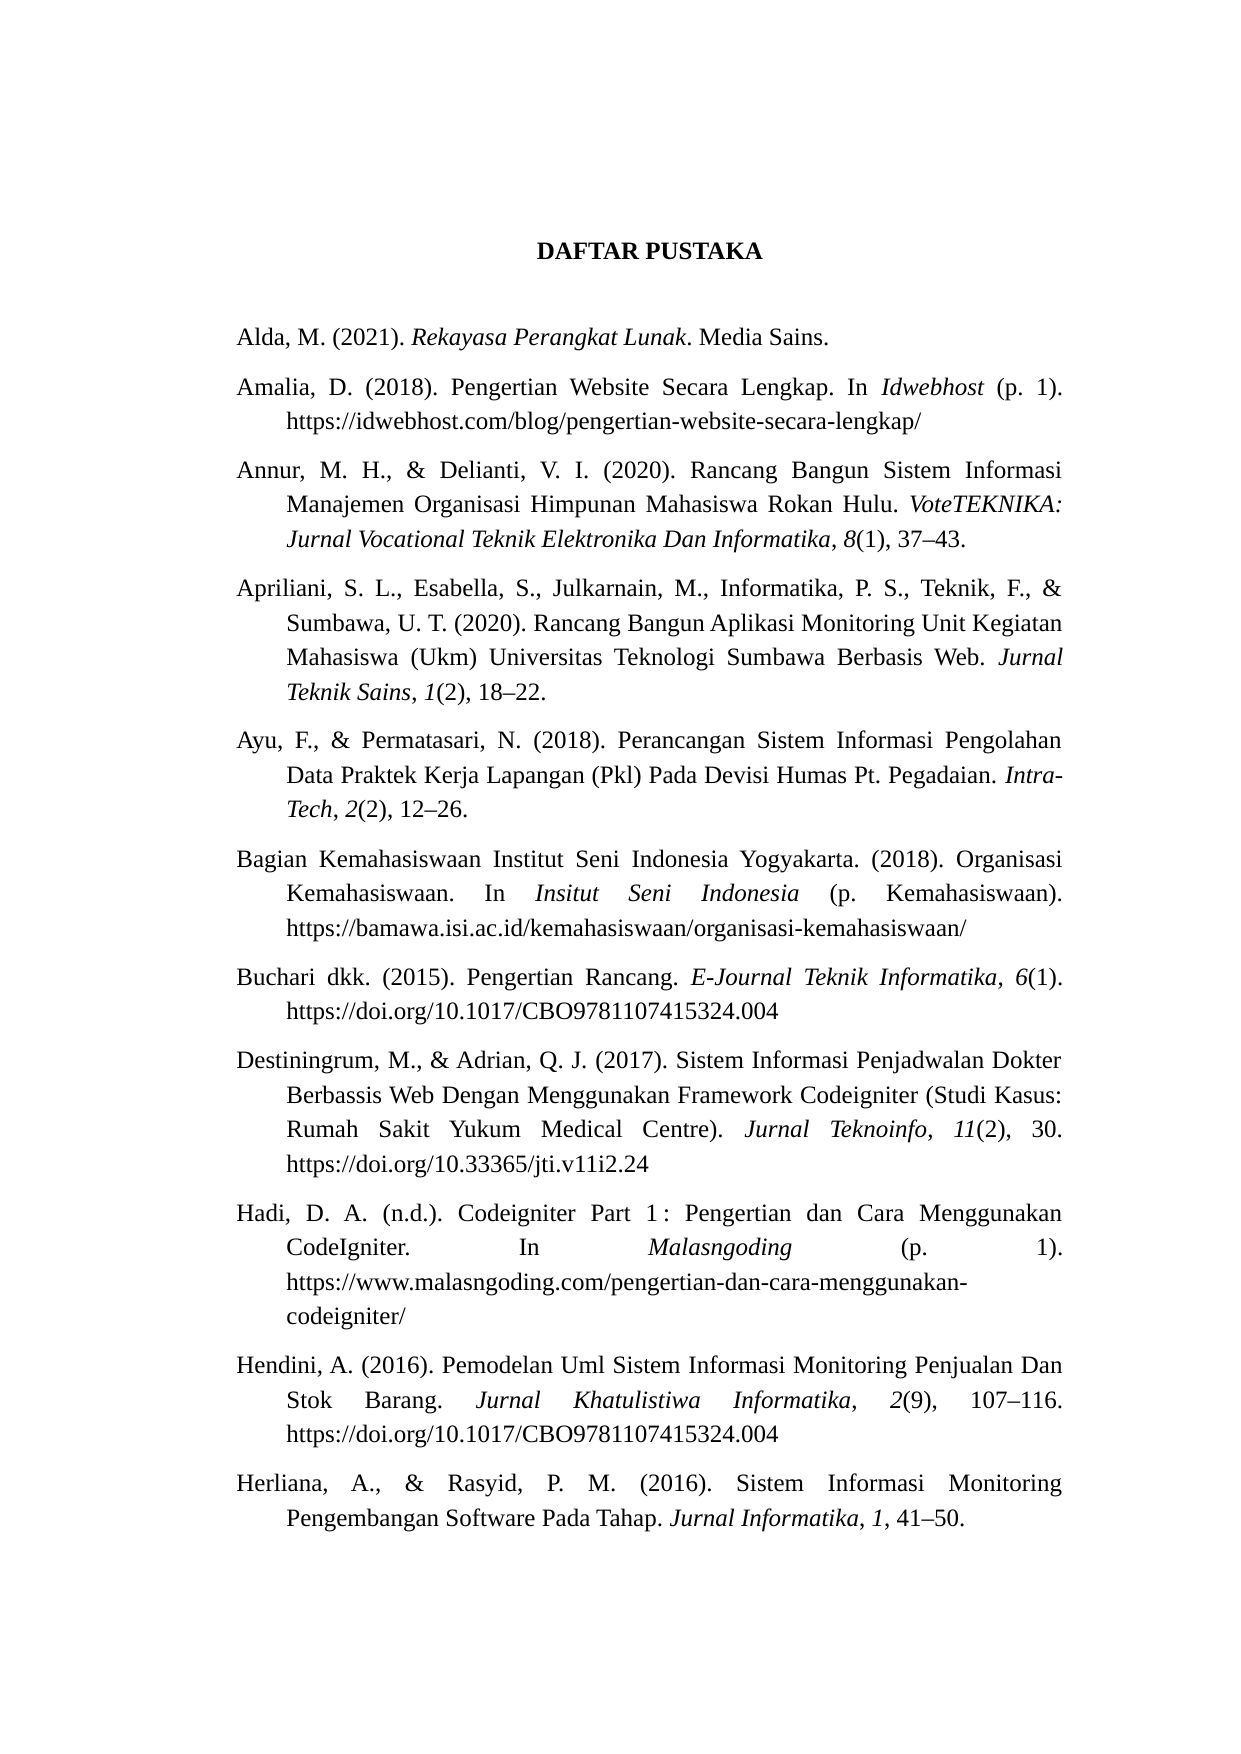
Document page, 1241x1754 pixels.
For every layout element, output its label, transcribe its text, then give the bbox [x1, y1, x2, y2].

text Bagian Kemahasiswaan Institut Seni Indonesia Yogyakarta. (2018). Organisasi Kemahasiswaan. In Insitut Seni Indonesia (p. Kemahasiswaan). https://bamawa.isi.ac.id/kemahasiswaan/organisasi-kemahasiswaan/ [236, 844, 1063, 941]
text Buchari dkk. (2015). Pengertian Rancang. E-Journal Teknik Informatika, 6(1). https://doi.org/10.1017/CBO9781107415324.004 [236, 962, 1063, 1025]
text Alda, M. (2021). Rekayasa Perangkat Lunak. Media Sains. [236, 322, 1063, 351]
text DAFTAR PUSTAKA [236, 236, 1063, 265]
text Annur, M. H., & Delianti, V. I. (2020). Rancang Bangun Sistem Informasi Manajemen Organisasi Himpunan Mahasiswa Rokan Hulu. VoteTEKNIKA: Jurnal Vocational Teknik Elektronika Dan Informatika, 8(1), 37–43. [236, 455, 1063, 553]
text Hadi, D. A. (n.d.). Codeigniter Part 1 : Pengertian dan Cara Menggunakan CodeIgniter. In Malasngoding (p. 1). https://www.malasngoding.com/pengertian-dan-cara-menggunakan-codeigniter/ [236, 1198, 1063, 1330]
text Ayu, F., & Permatasari, N. (2018). Perancangan Sistem Informasi Pengolahan Data Praktek Kerja Lapangan (Pkl) Pada Devisi Humas Pt. Pegadaian. Intra-Tech, 2(2), 12–26. [236, 726, 1063, 823]
text Hendini, A. (2016). Pemodelan Uml Sistem Informasi Monitoring Penjualan Dan Stok Barang. Jurnal Khatulistiwa Informatika, 2(9), 107–116. https://doi.org/10.1017/CBO9781107415324.004 [236, 1350, 1063, 1448]
text Amalia, D. (2018). Pengertian Website Secara Lengkap. In Idwebhost (p. 1). https://idwebhost.com/blog/pengertian-website-secara-lengkap/ [236, 372, 1063, 435]
text Apriliani, S. L., Esabella, S., Julkarnain, M., Informatika, P. S., Teknik, F., & Sumbawa, U. T. (2020). Rancang Bangun Aplikasi Monitoring Unit Kegiatan Mahasiswa (Ukm) Universitas Teknologi Sumbawa Berbasis Web. Jurnal Teknik Sains, 1(2), 18–22. [236, 573, 1063, 705]
text Herliana, A., & Rasyid, P. M. (2016). Sistem Informasi Monitoring Pengembangan Software Pada Tahap. Jurnal Informatika, 1, 41–50. [236, 1468, 1063, 1531]
text Destiningrum, M., & Adrian, Q. J. (2017). Sistem Informasi Penjadwalan Dokter Berbassis Web Dengan Menggunakan Framework Codeigniter (Studi Kasus: Rumah Sakit Yukum Medical Centre). Jurnal Teknoinfo, 11(2), 30. https://doi.org/10.33365/jti.v11i2.24 [236, 1045, 1063, 1177]
